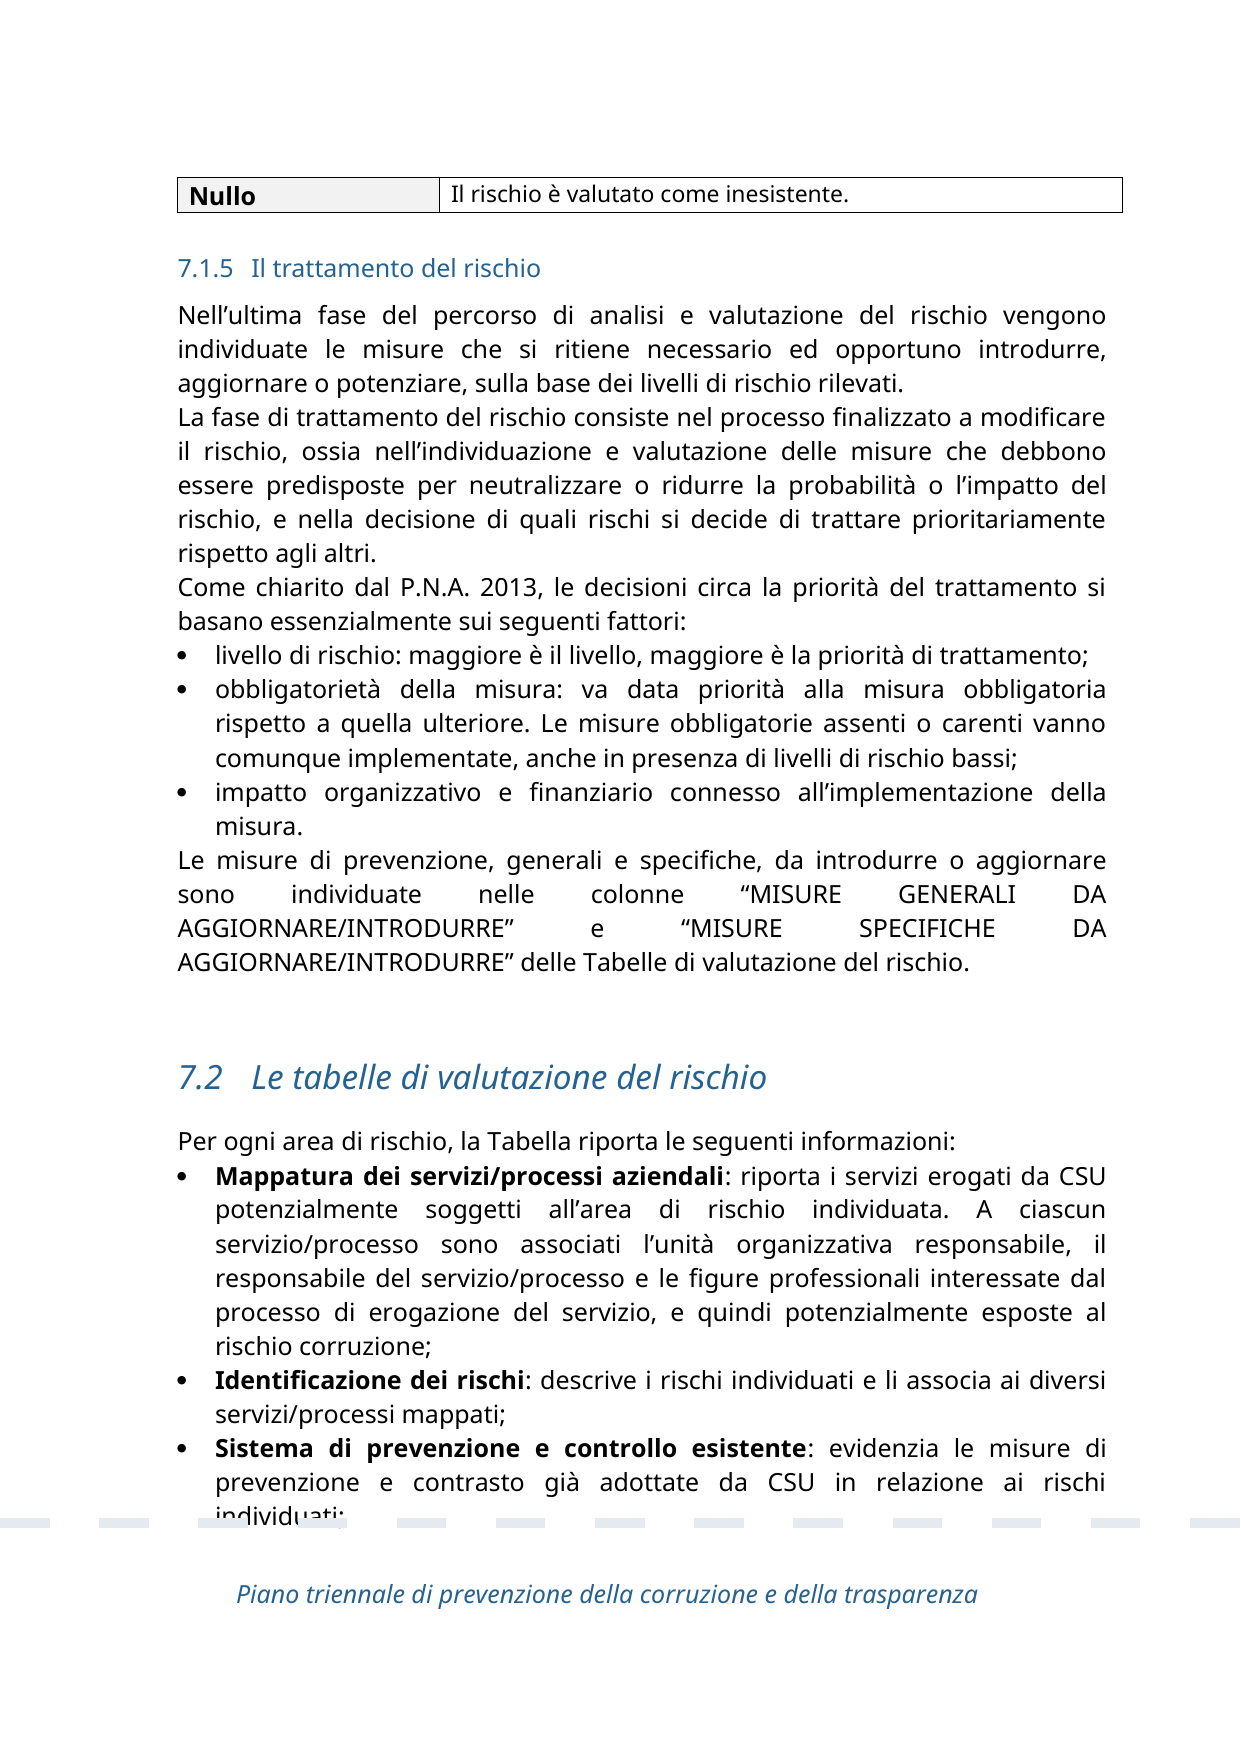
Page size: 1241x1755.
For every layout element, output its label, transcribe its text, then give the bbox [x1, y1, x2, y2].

table_cell Nullo [178, 178, 439, 212]
subtitle Le tabelle di valutazione del rischio [177, 1054, 1107, 1099]
list impatto organizzativo e finanziario connesso all’implementazione della misura. [177, 774, 1107, 842]
list obbligatorietà della misura: va data priorità alla misura obbligatoria rispetto a quella ulteriore. Le misure obbligatorie assenti o carenti vanno comunque implementate, anche in presenza di livelli di rischio bassi; [177, 672, 1107, 774]
list Identificazione dei rischi: descrive i rischi individuati e li associa ai diversi servizi/processi mappati; [177, 1362, 1107, 1431]
list Mappatura dei servizi/processi aziendali: riporta i servizi erogati da CSU potenzialmente soggetti all’area di rischio individuata. A ciascun servizio/processo sono associati l’unità organizzativa responsabile, il responsabile del servizio/processo e le figure professionali interessate dal processo di erogazione del servizio, e quindi potenzialmente esposte al rischio corruzione; [177, 1158, 1107, 1362]
list livello di rischio: maggiore è il livello, maggiore è la priorità di trattamento; [177, 638, 1107, 672]
table_cell Il rischio è valutato come inesistente. [440, 178, 1122, 212]
text Come chiarito dal P.N.A. 2013, le decisioni circa la priorità del trattamento si basano essenzialmente sui seguenti fattori: [177, 570, 1107, 638]
text Per ogni area di rischio, la Tabella riporta le seguenti informazioni: [177, 1124, 1107, 1158]
list Sistema di prevenzione e controllo esistente: evidenzia le misure di prevenzione e contrasto già adottate da CSU in relazione ai rischi individuati; [177, 1431, 1107, 1533]
text La fase di trattamento del rischio consiste nel processo finalizzato a modificare il rischio, ossia nell’individuazione e valutazione delle misure che debbono essere predisposte per neutralizzare o ridurre la probabilità o l’impatto del rischio, e nella decisione di quali rischi si decide di trattare prioritariamente rispetto agli altri. [177, 399, 1107, 570]
text Nell’ultima fase del percorso di analisi e valutazione del rischio vengono individuate le misure che si ritiene necessario ed opportuno introdurre, aggiornare o potenziare, sulla base dei livelli di rischio rilevati. [177, 297, 1107, 399]
subtitle Il trattamento del rischio [177, 251, 1107, 285]
text Le misure di prevenzione, generali e specifiche, da introdurre o aggiornare sono individuate nelle colonne “MISURE GENERALI DA AGGIORNARE/INTRODURRE” e “MISURE SPECIFICHE DA AGGIORNARE/INTRODURRE” delle Tabelle di valutazione del rischio. [177, 842, 1107, 979]
